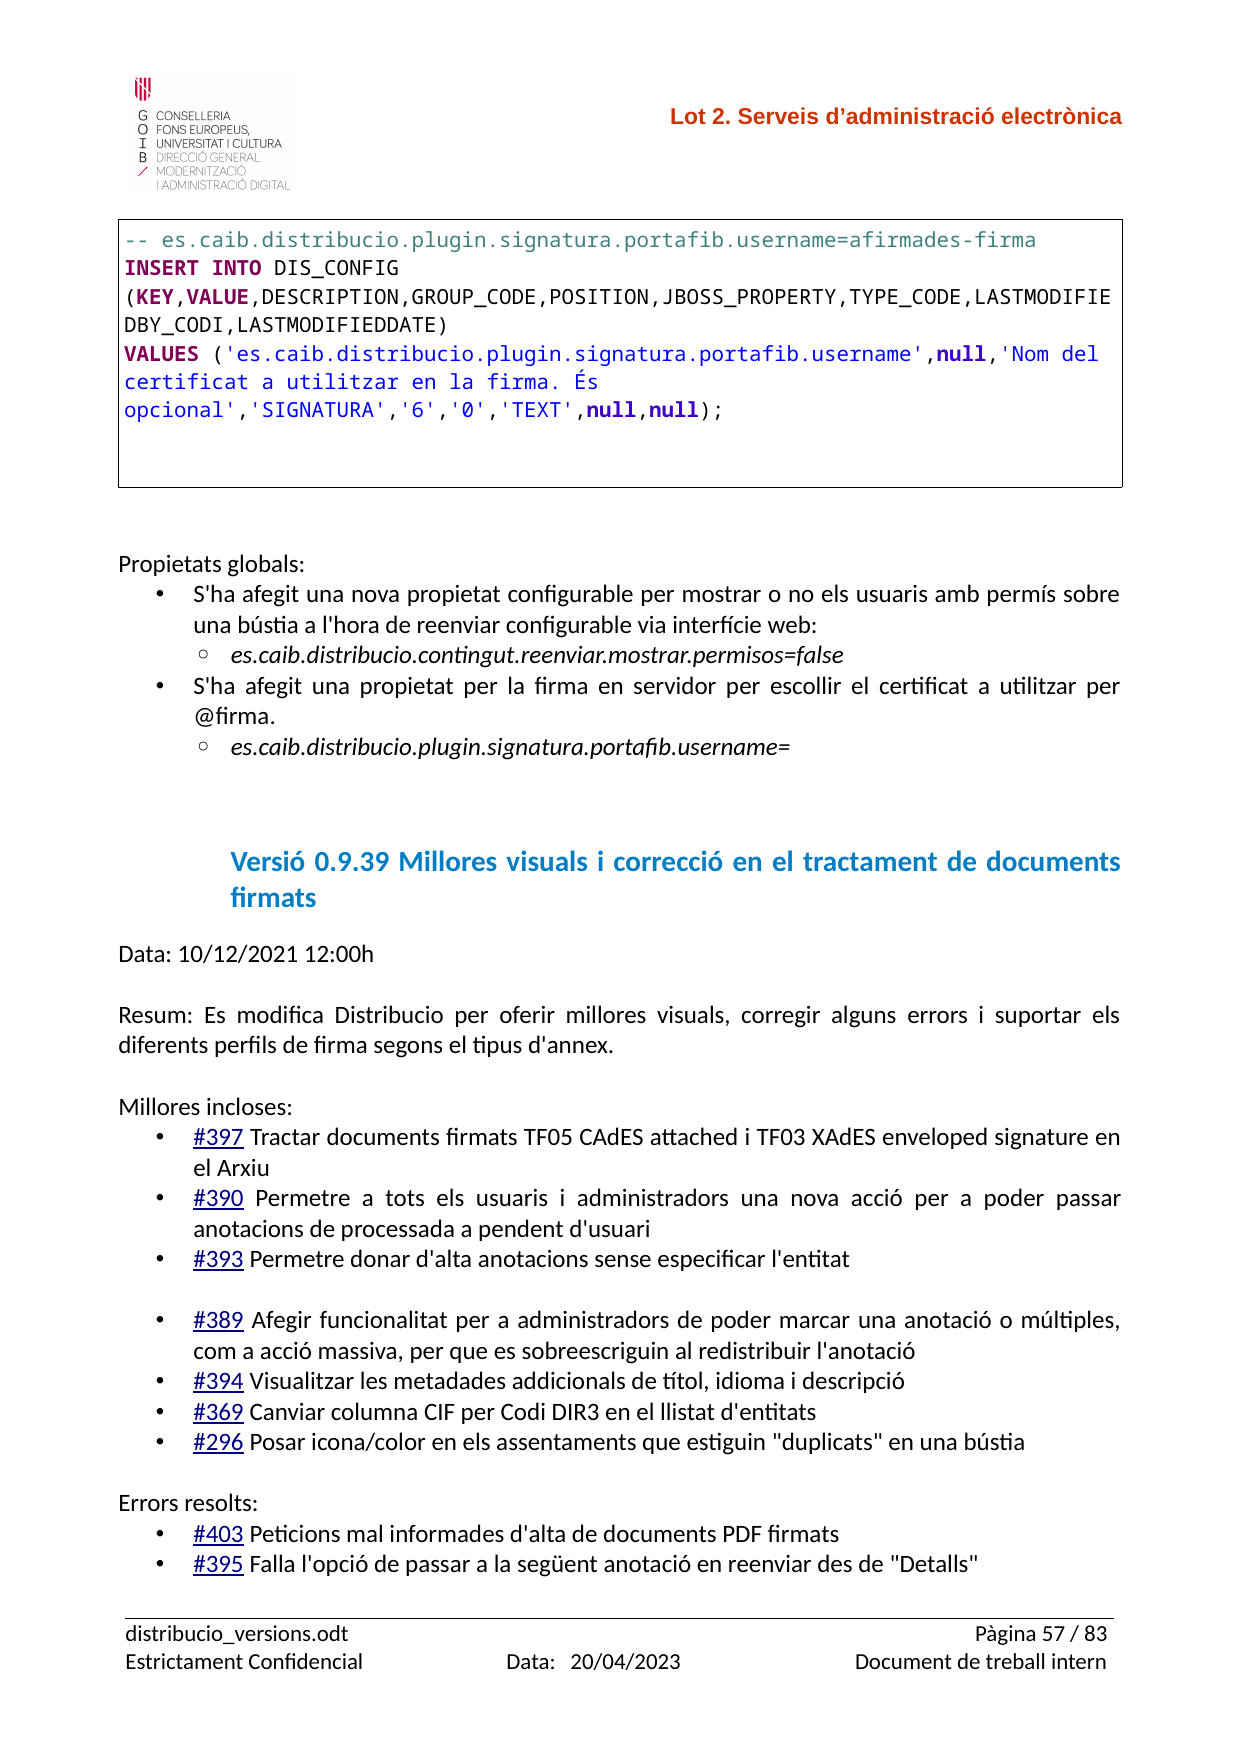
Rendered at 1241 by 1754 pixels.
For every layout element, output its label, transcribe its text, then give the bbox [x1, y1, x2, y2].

list S'ha afegit una propietat per la firma en servidor per escollir el certificat a utilitzar per @firma. [156, 670, 1122, 731]
text Resum: Es modifica Distribucio per oferir millores visuals, corregir alguns errors i suportar els diferents perfils de firma segons el tipus d'annex. [118, 999, 1122, 1060]
list #397 Tractar documents firmats TF05 CAdES attached i TF03 XAdES enveloped signature en el Arxiu [156, 1121, 1122, 1182]
table_header -- es.caib.distribucio.plugin.signatura.portafib.username=afirmades-firma INSERT INTO DIS_CONFIG (KEY,VALUE,DESCRIPTION,GROUP_CODE,POSITION,JBOSS_PROPERTY,TYPE_CODE,LASTMODIFIEDBY_CODI,LASTMODIFIEDDATE) VALUES ('es.caib.distribucio.plugin.signatura.portafib.username',null,'Nom del certificat a utilitzar en la firma. És opcional','SIGNATURA','6','0','TEXT',null,null); [119, 220, 1122, 487]
list #395 Falla l'opció de passar a la següent anotació en reenviar des de "Detalls" [156, 1548, 1122, 1579]
list #393 Permetre donar d'alta anotacions sense especificar l'entitat [156, 1243, 1122, 1274]
text Propietats globals: [118, 548, 1122, 578]
list #296 Posar icona/color en els assentaments que estiguin "duplicats" en una bústia [156, 1426, 1122, 1457]
list S'ha afegit una nova propietat configurable per mostrar o no els usuaris amb permís sobre una bústia a l'hora de reenviar configurable via interfície web: [156, 578, 1122, 639]
list #390 Permetre a tots els usuaris i administradors una nova acció per a poder passar anotacions de processada a pendent d'usuari [156, 1182, 1122, 1243]
list #403 Peticions mal informades d'alta de documents PDF firmats [156, 1518, 1122, 1548]
text Errors resolts: [118, 1487, 1122, 1518]
picture [126, 70, 299, 197]
text Millores incloses: [118, 1091, 1122, 1121]
list #394 Visualitzar les metadades addicionals de títol, idioma i descripció [156, 1365, 1122, 1396]
list #369 Canviar columna CIF per Codi DIR3 en el llistat d'entitats [156, 1396, 1122, 1426]
subtitle Versió 0.9.39 Millores visuals i correcció en el tractament de documents firmats [153, 843, 1122, 914]
list es.caib.distribucio.contingut.reenviar.mostrar.permisos=false [193, 639, 1122, 670]
list #389 Afegir funcionalitat per a administradors de poder marcar una anotació o múltiples, com a acció massiva, per que es sobreescriguin al redistribuir l'anotació [156, 1304, 1122, 1365]
text Data: 10/12/2021 12:00h [118, 938, 1122, 968]
list es.caib.distribucio.plugin.signatura.portafib.username= [193, 731, 1122, 761]
